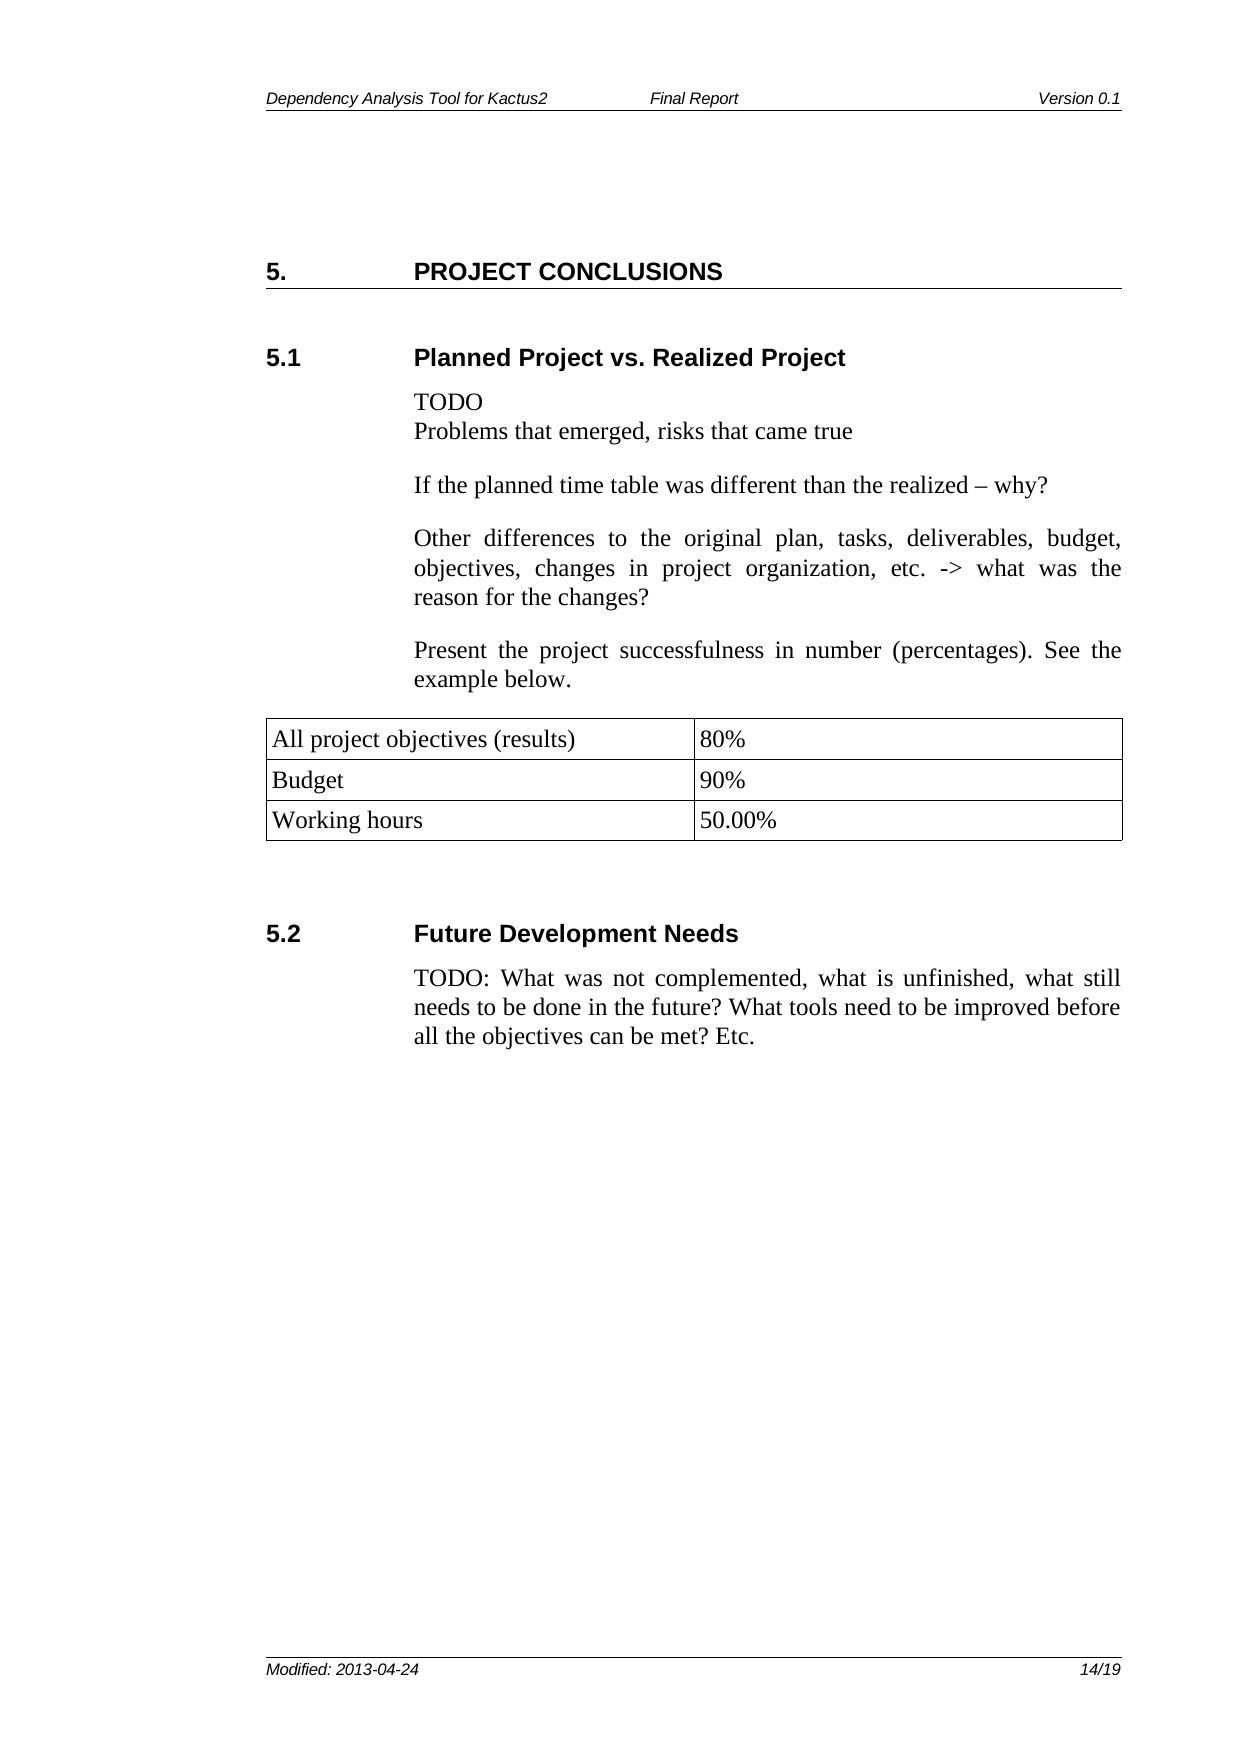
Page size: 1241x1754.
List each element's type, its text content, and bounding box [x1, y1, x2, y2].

text If the planned time table was different than the realized – why? [413, 469, 1122, 498]
subtitle Future Development Needs [266, 919, 1122, 948]
text Present the project successfulness in number (percentages). See the example below. [413, 635, 1122, 693]
subtitle Planned Project vs. Realized Project [266, 343, 1122, 372]
text TODO Problems that emerged, risks that came true [413, 387, 1122, 445]
table_cell Working hours [267, 801, 694, 840]
table_cell 50,00% [695, 801, 1122, 840]
table_cell 90% [695, 760, 1122, 799]
table_header 80% [695, 719, 1122, 759]
subtitle Project Conclusions [266, 257, 1122, 288]
text TODO: What was not complemented, what is unfinished, what still needs to be done in the future? What tools need to be improved before all the objectives can be met? Etc. [413, 963, 1122, 1050]
table_cell Budget [267, 760, 694, 799]
text Other differences to the original plan, tasks, deliverables, budget, objectives, changes in project organization, etc. -> what was the reason for the changes? [413, 523, 1122, 611]
table_header All project objectives (results) [267, 719, 694, 759]
